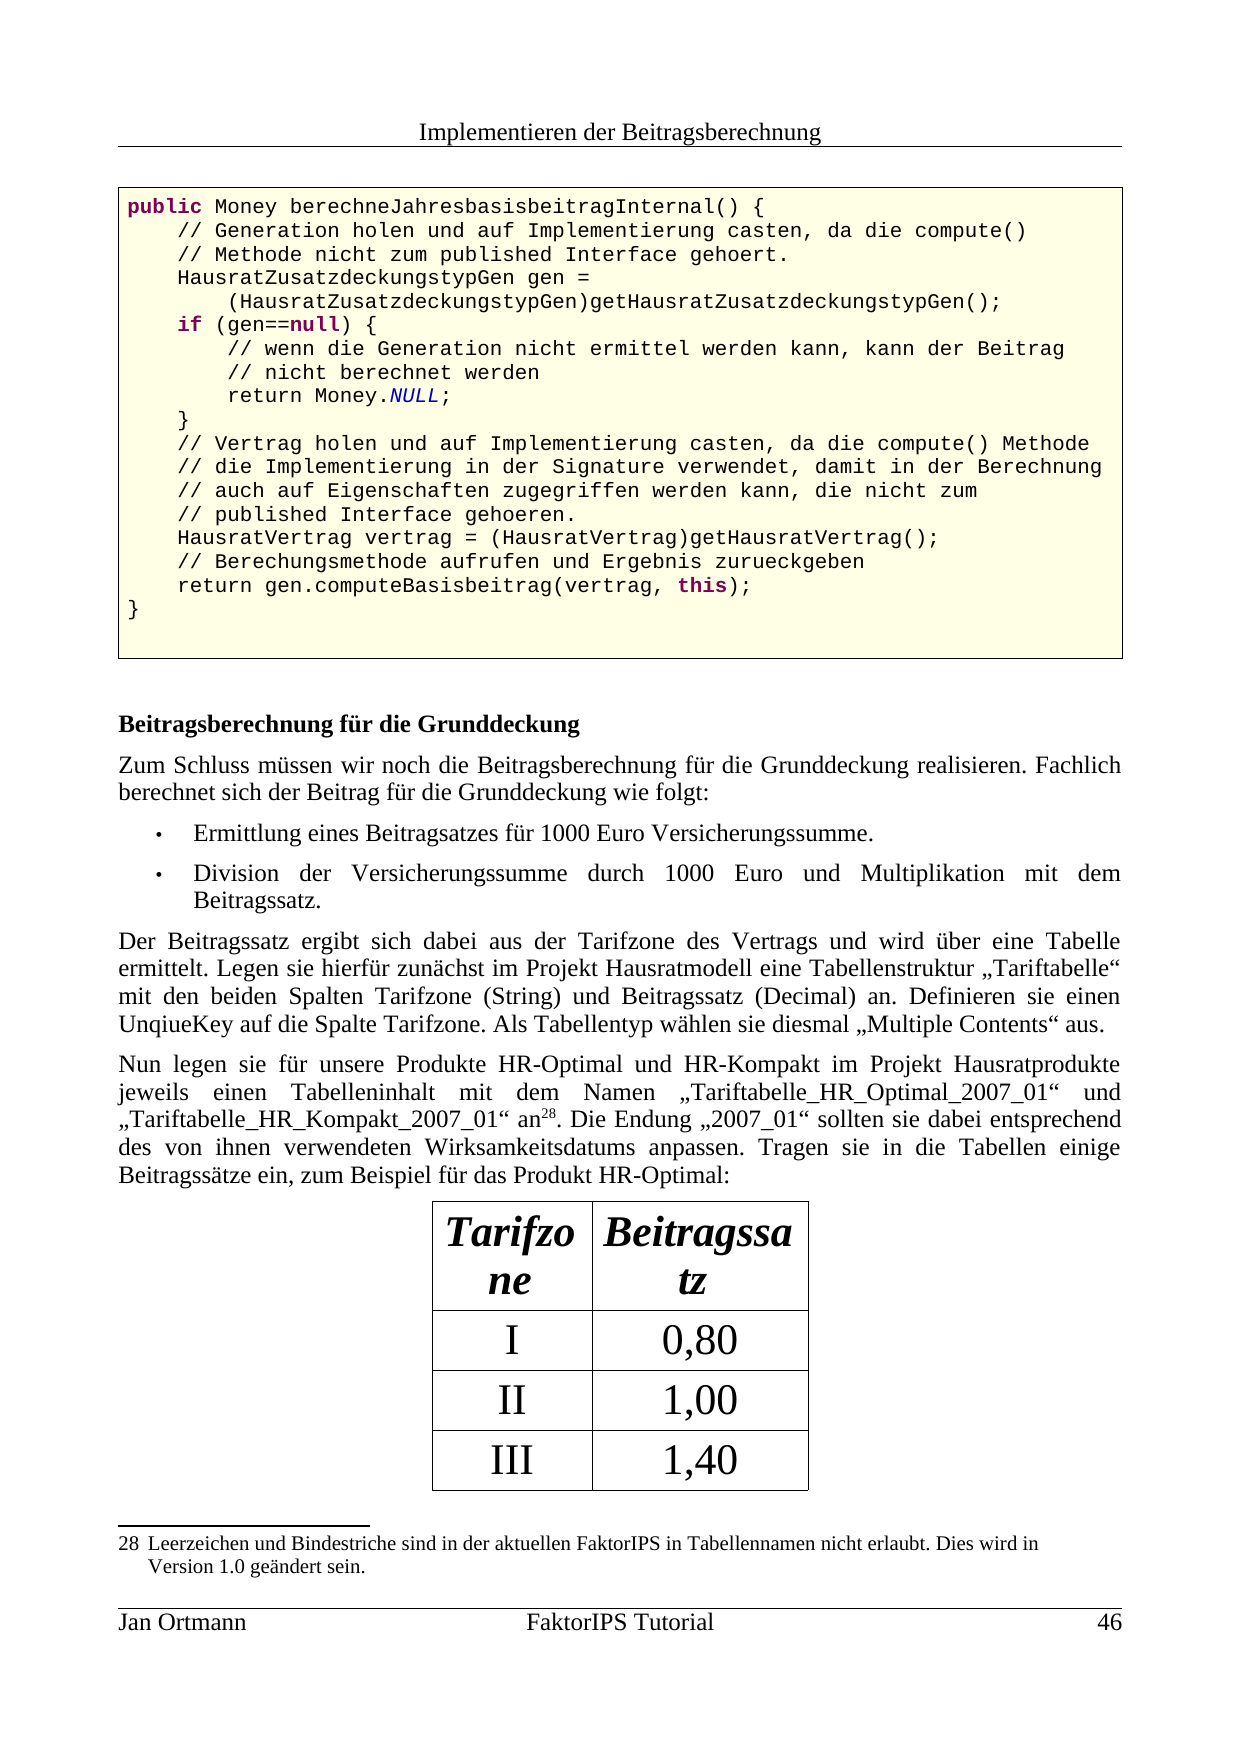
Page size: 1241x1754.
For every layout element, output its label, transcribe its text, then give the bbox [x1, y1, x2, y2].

text // die Implementierung in der Signature verwendet, damit in der Berechnung [127, 456, 1113, 480]
text // Generation holen und auf Implementierung casten, da die compute() [127, 220, 1113, 243]
text // published Interface gehoeren. [127, 504, 1113, 527]
text // nicht berechnet werden [127, 362, 1113, 385]
table_header Beitragssatz [593, 1202, 808, 1310]
text if (gen==null) { [127, 314, 1113, 338]
text // auch auf Eigenschaften zugegriffen werden kann, die nicht zum [127, 480, 1113, 504]
table_header Tarifzone [433, 1202, 592, 1310]
text Zum Schluss müssen wir noch die Beitragsberechnung für die Grunddeckung realisieren. Fachlich berechnet sich der Beitrag für die Grunddeckung wie folgt: [118, 751, 1122, 806]
table_cell I [433, 1311, 592, 1370]
text (HausratZusatzdeckungstypGen)getHausratZusatzdeckungstypGen(); [127, 291, 1113, 314]
text Nun legen sie für unsere Produkte HR-Optimal und HR-Kompakt im Projekt Hausratprodukte jeweils einen Tabelleninhalt mit dem Namen „Tariftabelle_HR_Optimal_2007_01“ und „Tariftabelle_HR_Kompakt_2007_01“ an. Die Endung „2007_01“ sollten sie dabei entsprechend des von ihnen verwendeten Wirksamkeitsdatums anpassen. Tragen sie in die Tabellen einige Beitragssätze ein, zum Beispiel für das Produkt HR-Optimal: [118, 1050, 1122, 1189]
table_cell 1,00 [593, 1371, 808, 1430]
text // wenn die Generation nicht ermittel werden kann, kann der Beitrag [127, 338, 1113, 362]
list Division der Versicherungssumme durch 1000 Euro und Multiplikation mit dem Beitragssatz. [156, 859, 1122, 914]
text Beitragsberechnung für die Grunddeckung [118, 711, 1122, 738]
text public Money berechneJahresbasisbeitragInternal() { [127, 196, 1113, 220]
table_cell 0,80 [593, 1311, 808, 1370]
text Der Beitragssatz ergibt sich dabei aus der Tarifzone des Vertrags und wird über eine Tabelle ermittelt. Legen sie hierfür zunächst im Projekt Hausratmodell eine Tabellenstruktur „Tariftabelle“ mit den beiden Spalten Tarifzone (String) und Beitragssatz (Decimal) an. Definieren sie einen UnqiueKey auf die Spalte Tarifzone. Als Tabellentyp wählen sie diesmal „Multiple Contents“ aus. [118, 927, 1122, 1038]
list Ermittlung eines Beitragsatzes für 1000 Euro Versicherungssumme. [156, 819, 1122, 846]
text // Methode nicht zum published Interface gehoert. [127, 243, 1113, 267]
text // Vertrag holen und auf Implementierung casten, da die compute() Methode [127, 433, 1113, 456]
table_cell 1,40 [593, 1431, 808, 1490]
table_cell II [433, 1371, 592, 1430]
text // Berechungsmethode aufrufen und Ergebnis zurueckgeben [127, 551, 1113, 574]
text } [127, 598, 1113, 622]
table_cell III [433, 1431, 592, 1490]
text return gen.computeBasisbeitrag(vertrag, this); [127, 574, 1113, 598]
text Leerzeichen und Bindestriche sind in der aktuellen FaktorIPS in Tabellennamen nicht erlaubt. Dies wird in Version 1.0 geändert sein. [118, 1532, 1122, 1578]
text HausratZusatzdeckungstypGen gen = [127, 267, 1113, 291]
text return Money.NULL; [127, 385, 1113, 409]
text HausratVertrag vertrag = (HausratVertrag)getHausratVertrag(); [127, 527, 1113, 551]
text } [127, 409, 1113, 433]
